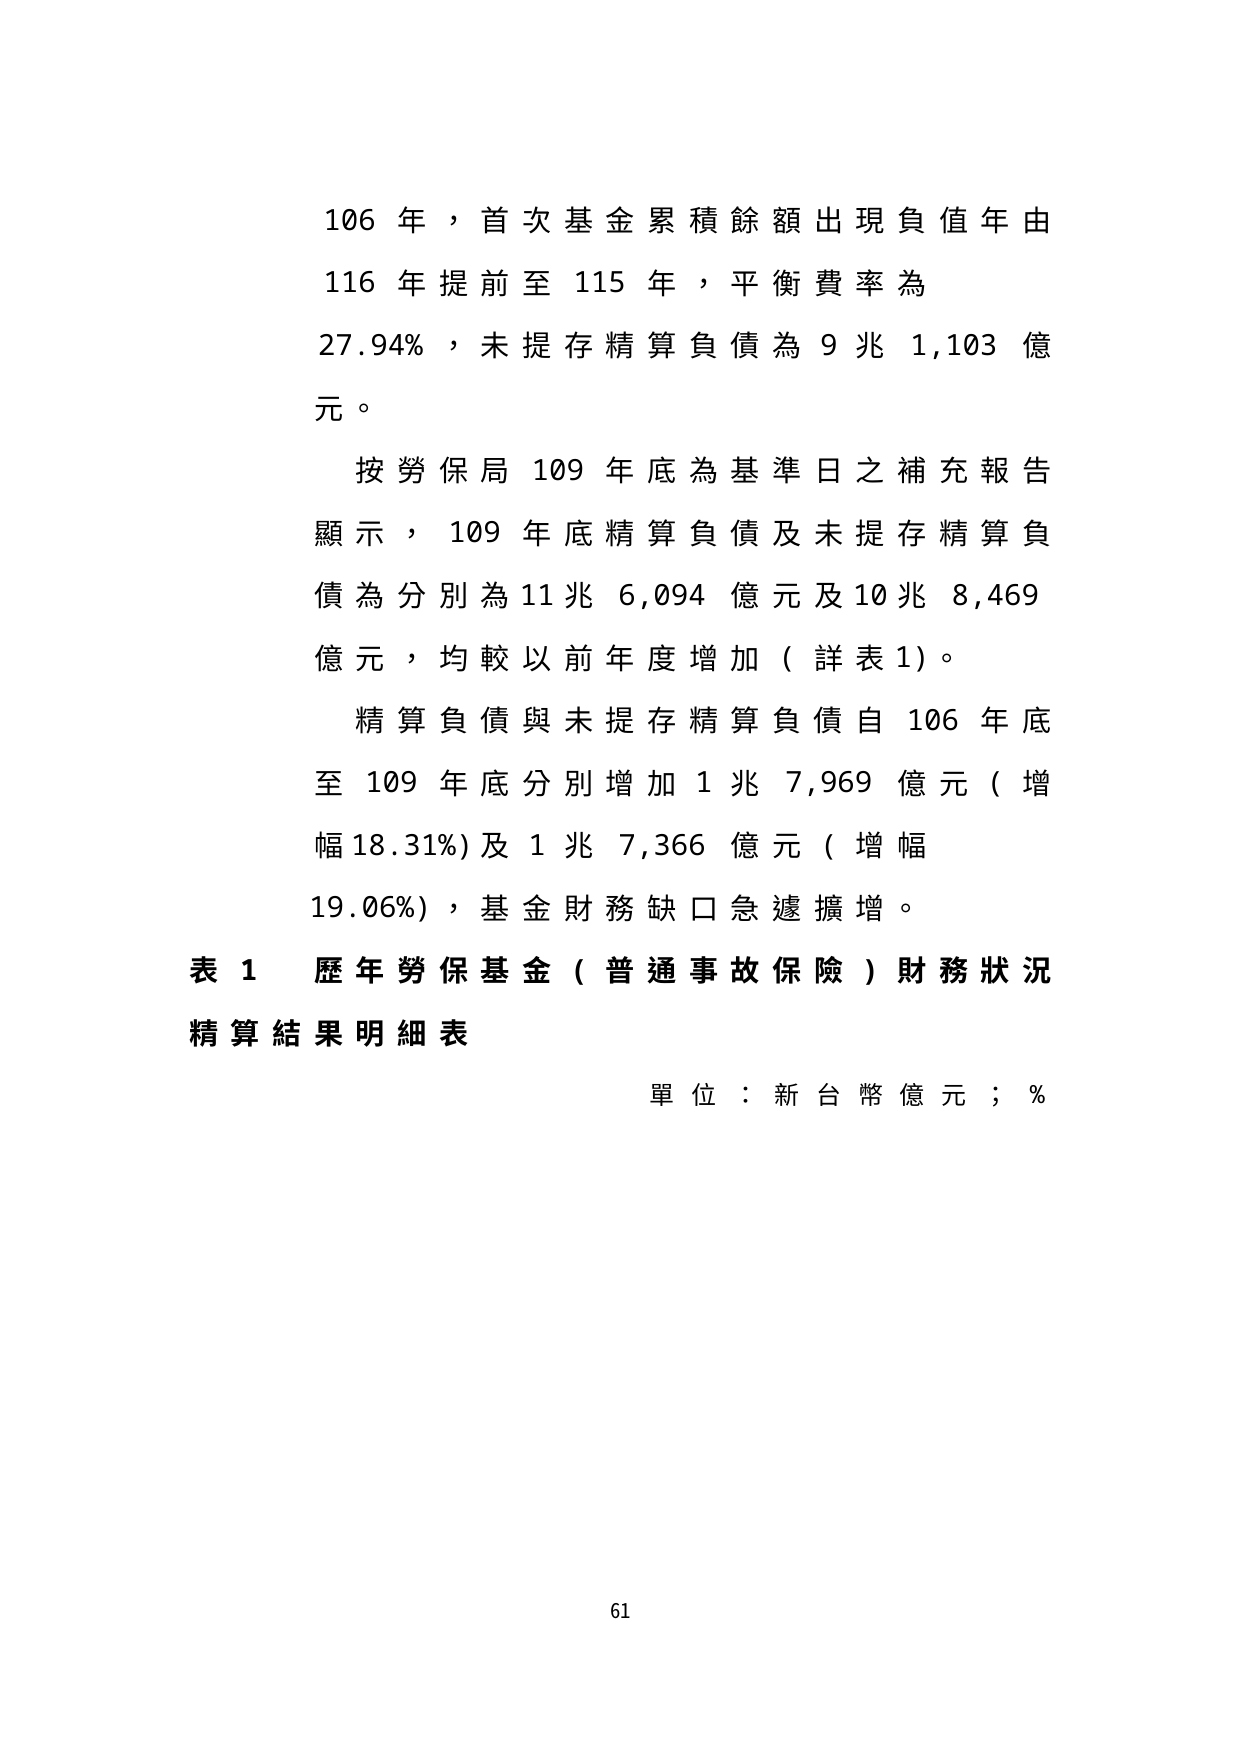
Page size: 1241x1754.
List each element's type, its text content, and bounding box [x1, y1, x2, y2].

text 106年，首次基金累積餘額出現負值年由116年提前至115年，平衡費率為27.94%，未提存精算負債為9兆1,103億元。 [271, 177, 1058, 427]
text 表1 歷年勞保基金(普通事故保險)財務狀況精算結果明細表 [183, 927, 1058, 1052]
text 單位：新台幣億元；% [242, 1052, 1058, 1115]
text 按勞保局109年底為基準日之補充報告顯示，109年底精算負債及未提存精算負債為分別為11兆6,094億元及10兆8,469億元，均較以前年度增加(詳表1)。 [271, 427, 1058, 677]
text 精算負債與未提存精算負債自106年底至109年底分別增加1兆7,969億元(增幅18.31%)及1兆7,366億元(增幅19.06%)，基金財務缺口急遽擴增。 [271, 677, 1058, 927]
